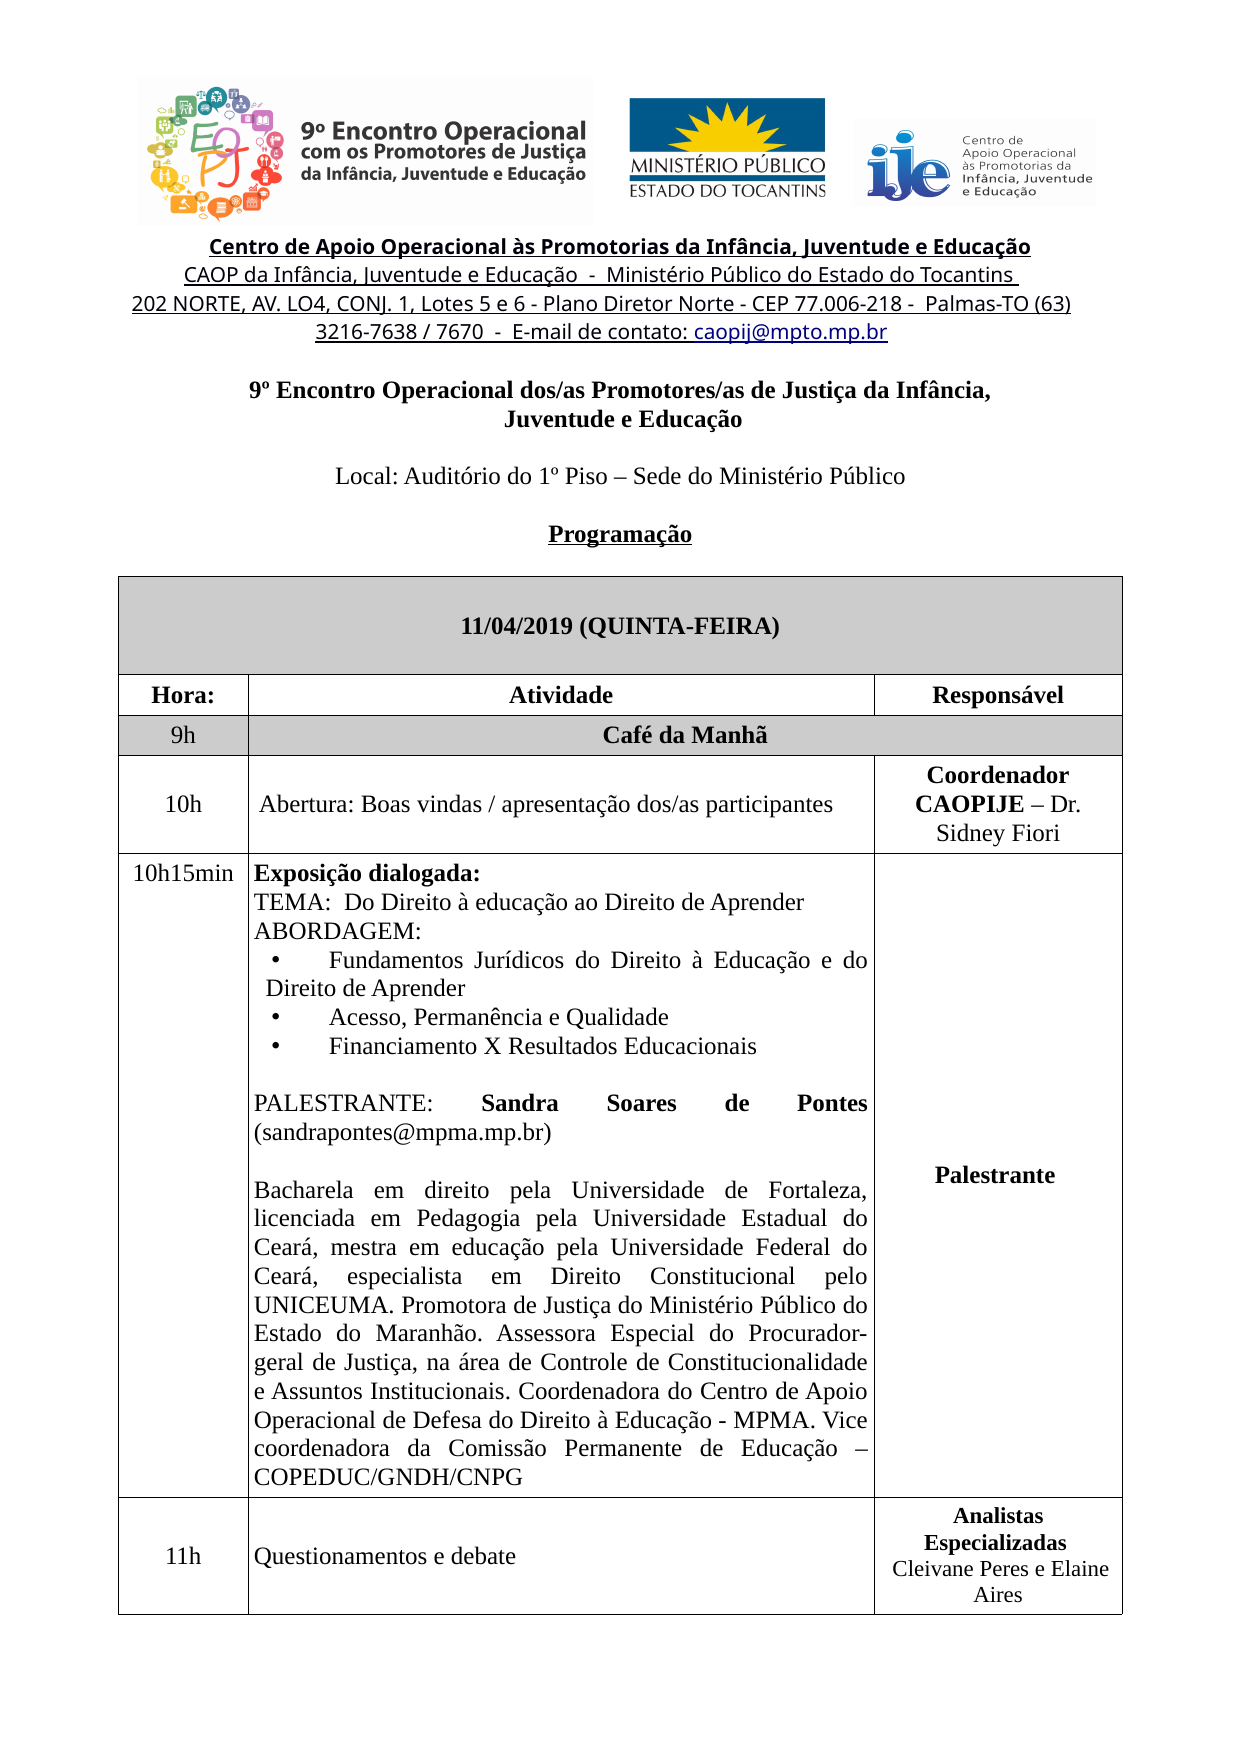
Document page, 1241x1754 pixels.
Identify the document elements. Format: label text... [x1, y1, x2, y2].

picture [137, 77, 594, 226]
table_cell 9h [119, 716, 248, 755]
table_cell 11h [119, 1498, 248, 1614]
table_cell Hora: [119, 675, 248, 714]
table_header 11/04/2019 (QUINTA-FEIRA) [119, 577, 1122, 674]
table_cell Abertura: Boas vindas / apresentação dos/as participantes [249, 756, 874, 853]
table_cell Analistas Especializadas Cleivane Peres e Elaine Aires [875, 1498, 1122, 1614]
text Local: Auditório do 1º Piso – Sede do Ministério Público [118, 461, 1122, 490]
table_cell Responsável [875, 675, 1122, 714]
picture [852, 118, 1097, 206]
text Juventude e Educação [118, 404, 1122, 433]
picture [629, 98, 826, 197]
text Programação [118, 519, 1122, 548]
table_cell 10h15min [119, 854, 248, 1497]
table_cell Coordenador CAOPIJE – Dr. Sidney Fiori [875, 756, 1122, 853]
table_cell Café da Manhã [249, 716, 1122, 755]
table_cell Questionamentos e debate [249, 1498, 874, 1614]
table_cell Exposição dialogada: TEMA: Do Direito à educação ao Direito de Aprender ABORDAGEM: Fundamentos Jurídicos do Direito à Educação e do Direito de Aprender Acesso, Permanência e Qualidade Financiamento X Resultados Educacionais PALESTRANTE: Sandra Soares de Pontes (sandrapontes@mpma.mp.br) Bacharela em direito pela Universidade de Fortaleza, licenciada em Pedagogia pela Universidade Estadual do Ceará, mestra em educação pela Universidade Federal do Ceará, especialista em Direito Constitucional pelo UNICEUMA. Promotora de Justiça do Ministério Público do Estado do Maranhão. Assessora Especial do Procurador-geral de Justiça, na área de Controle de Constitucionalidade e Assuntos Institucionais. Coordenadora do Centro de Apoio Operacional de Defesa do Direito à Educação - MPMA. Vice coordenadora da Comissão Permanente de Educação – COPEDUC/GNDH/CNPG [249, 854, 874, 1497]
table_cell Palestrante [875, 854, 1122, 1497]
table_cell 10h [119, 756, 248, 853]
table_cell Atividade [249, 675, 874, 714]
text 9º Encontro Operacional dos/as Promotores/as de Justiça da Infância, [118, 375, 1122, 404]
